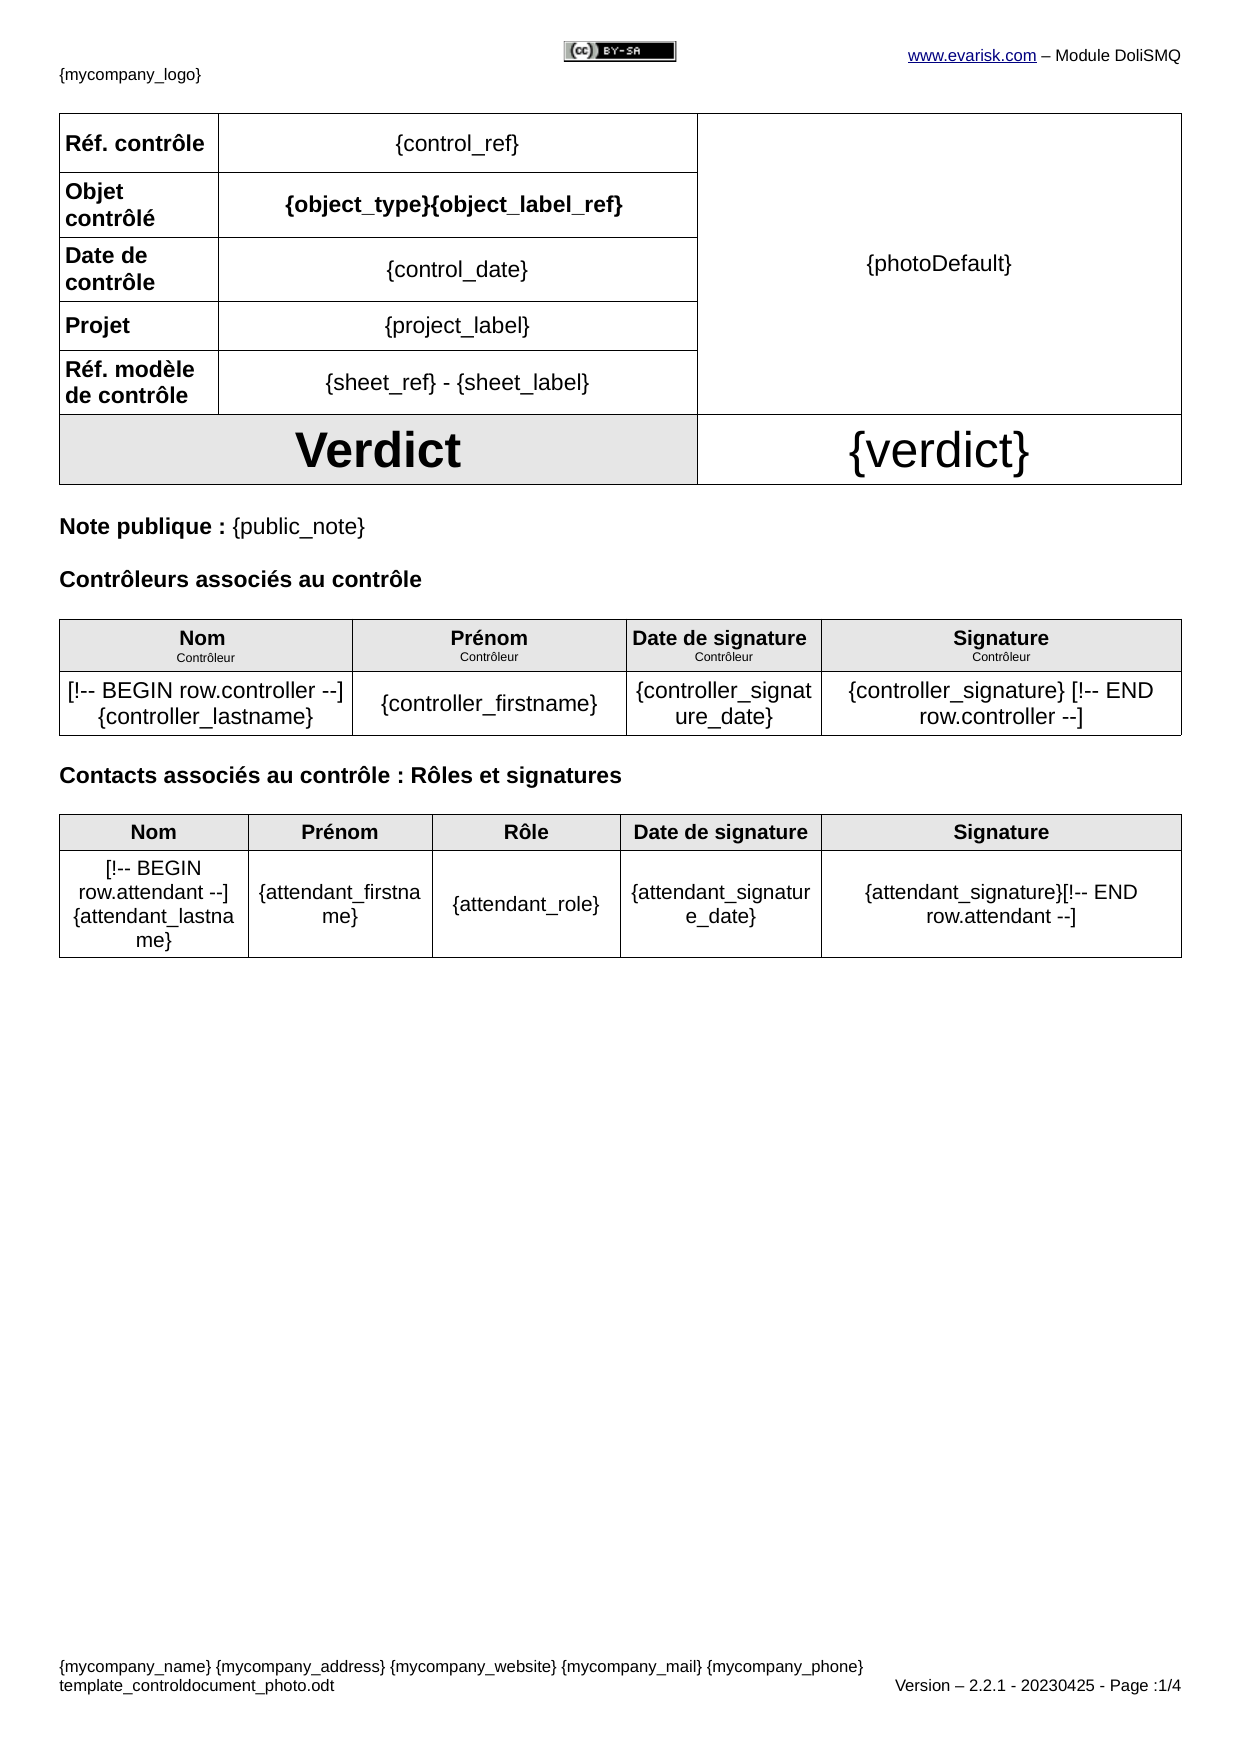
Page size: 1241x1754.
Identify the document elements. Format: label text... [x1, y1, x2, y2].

table_header Signature [822, 815, 1181, 850]
table_cell Objet contrôlé [60, 173, 218, 237]
table_cell {object_type}{object_label_ref} [219, 173, 697, 237]
table_cell {attendant_signature_date} [621, 851, 821, 957]
table_header {photoDefault} [698, 114, 1181, 414]
table_cell {control_date} [219, 238, 697, 301]
table_header Date de signature Contrôleur [627, 620, 821, 671]
table_header Nom Contrôleur [60, 620, 352, 671]
table_header {control_ref} [219, 114, 697, 172]
text Contacts associés au contrôle : Rôles et signatures [59, 762, 1181, 788]
table_cell {attendant_firstname} [249, 851, 432, 957]
table_cell [!-- BEGIN row.attendant --] {attendant_lastname} [60, 851, 248, 957]
table_header Prénom Contrôleur [353, 620, 626, 671]
table_cell Projet [60, 302, 218, 350]
table_cell {controller_signature_date} [627, 672, 821, 735]
table_header Prénom [249, 815, 432, 850]
table_cell Date de contrôle [60, 238, 218, 301]
table_header Nom [60, 815, 248, 850]
table_cell {verdict} [698, 415, 1181, 484]
table_cell {controller_signature} [!-- END row.controller --] [822, 672, 1181, 735]
table_header Signature Contrôleur [822, 620, 1181, 671]
table_header Rôle [433, 815, 620, 850]
text Note publique : {public_note} [59, 513, 1181, 539]
picture [563, 41, 677, 62]
table_cell Réf. modèle de contrôle [60, 351, 218, 414]
table_cell [!-- BEGIN row.controller --] {controller_lastname} [60, 672, 352, 735]
text Contrôleurs associés au contrôle [59, 566, 1181, 592]
table_cell {controller_firstname} [353, 672, 626, 735]
table_cell Verdict [60, 415, 697, 484]
table_cell {sheet_ref} - {sheet_label} [219, 351, 697, 414]
table_header Réf. contrôle [60, 114, 218, 172]
table_header Date de signature [621, 815, 821, 850]
table_cell {attendant_role} [433, 851, 620, 957]
table_cell {attendant_signature}[!-- END row.attendant --] [822, 851, 1181, 957]
table_cell {project_label} [219, 302, 697, 350]
